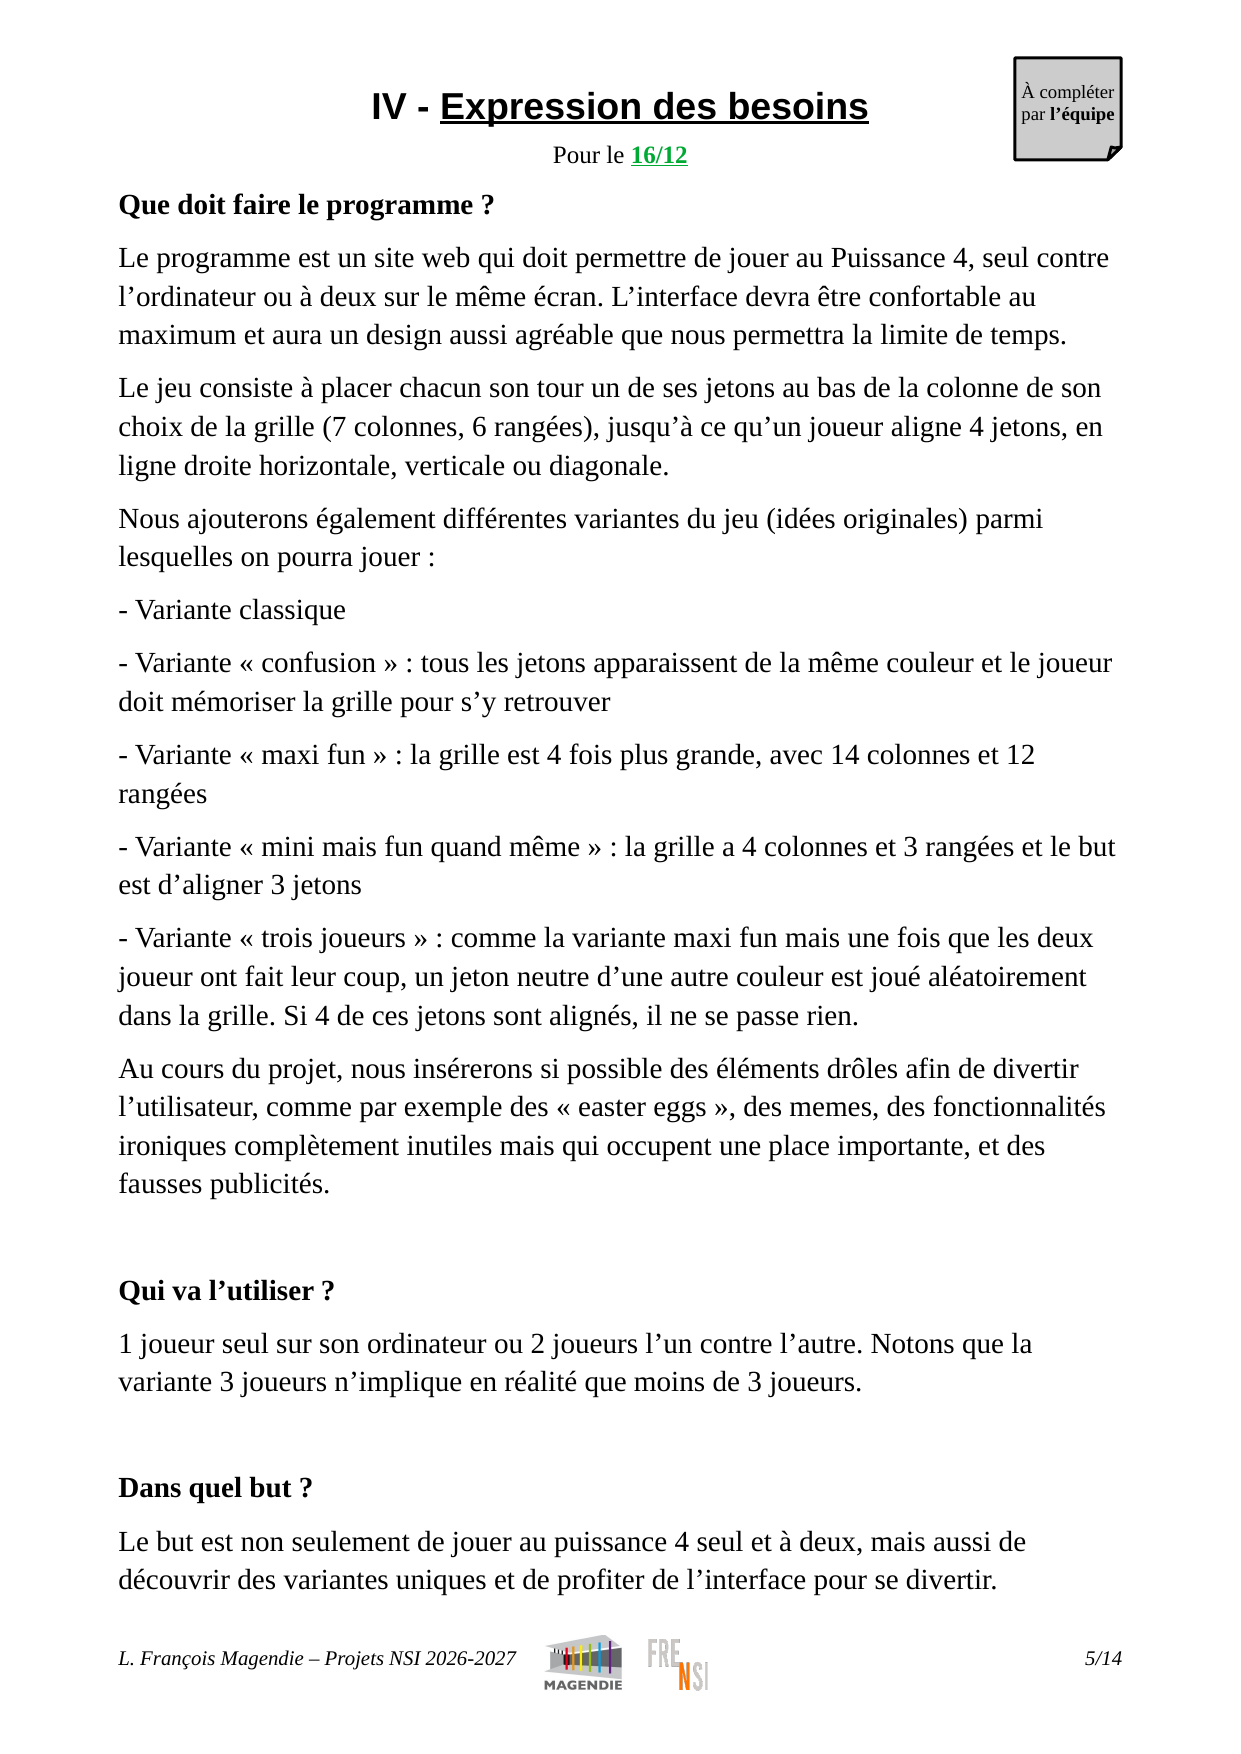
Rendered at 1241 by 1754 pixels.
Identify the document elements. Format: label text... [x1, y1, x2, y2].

text Qui va l’utiliser ? [118, 1273, 1122, 1306]
picture [648, 1639, 708, 1691]
text - Variante « confusion » : tous les jetons apparaissent de la même couleur et le joueur doit mémoriser la grille pour s’y retrouver [118, 646, 1122, 718]
text Le programme est un site web qui doit permettre de jouer au Puissance 4, seul contre l’ordinateur ou à deux sur le même écran. L’interface devra être confortable au maximum et aura un design aussi agréable que nous permettra la limite de temps. [118, 240, 1122, 351]
subtitle Expression des besoins [118, 84, 1013, 127]
text - Variante « trois joueurs » : comme la variante maxi fun mais une fois que les deux joueur ont fait leur coup, un jeton neutre d’une autre couleur est joué aléatoirement dans la grille. Si 4 de ces jetons sont alignés, il ne se passe rien. [118, 921, 1122, 1031]
text Le but est non seulement de jouer au puissance 4 seul et à deux, mais aussi de découvrir des variantes uniques et de profiter de l’interface pour se divertir. [118, 1524, 1122, 1596]
text 1 joueur seul sur son ordinateur ou 2 joueurs l’un contre l’autre. Notons que la variante 3 joueurs n’implique en réalité que moins de 3 joueurs. [118, 1326, 1122, 1398]
text - Variante classique [118, 592, 1122, 626]
text Nous ajouterons également différentes variantes du jeu (idées originales) parmi lesquelles on pourra jouer : [118, 501, 1122, 573]
text Dans quel but ? [118, 1471, 1122, 1504]
text Que doit faire le programme ? [118, 187, 1122, 221]
text - Variante « maxi fun » : la grille est 4 fois plus grande, avec 14 colonnes et 12 rangées [118, 737, 1122, 809]
text Le jeu consiste à placer chacun son tour un de ses jetons au bas de la colonne de son choix de la grille (7 colonnes, 6 rangées), jusqu’à ce qu’un joueur aligne 4 jetons, en ligne droite horizontale, verticale ou diagonale. [118, 371, 1122, 481]
text - Variante « mini mais fun quand même » : la grille a 4 colonnes et 3 rangées et le but est d’aligner 3 jetons [118, 829, 1122, 901]
text Pour le 16/12 [118, 140, 1122, 168]
picture [532, 1635, 633, 1695]
text Au cours du projet, nous insérerons si possible des éléments drôles afin de divertir l’utilisateur, comme par exemple des « easter eggs », des memes, des fonctionnalités ironiques complètement inutiles mais qui occupent une place importante, et des fausses publicités. [118, 1051, 1122, 1200]
